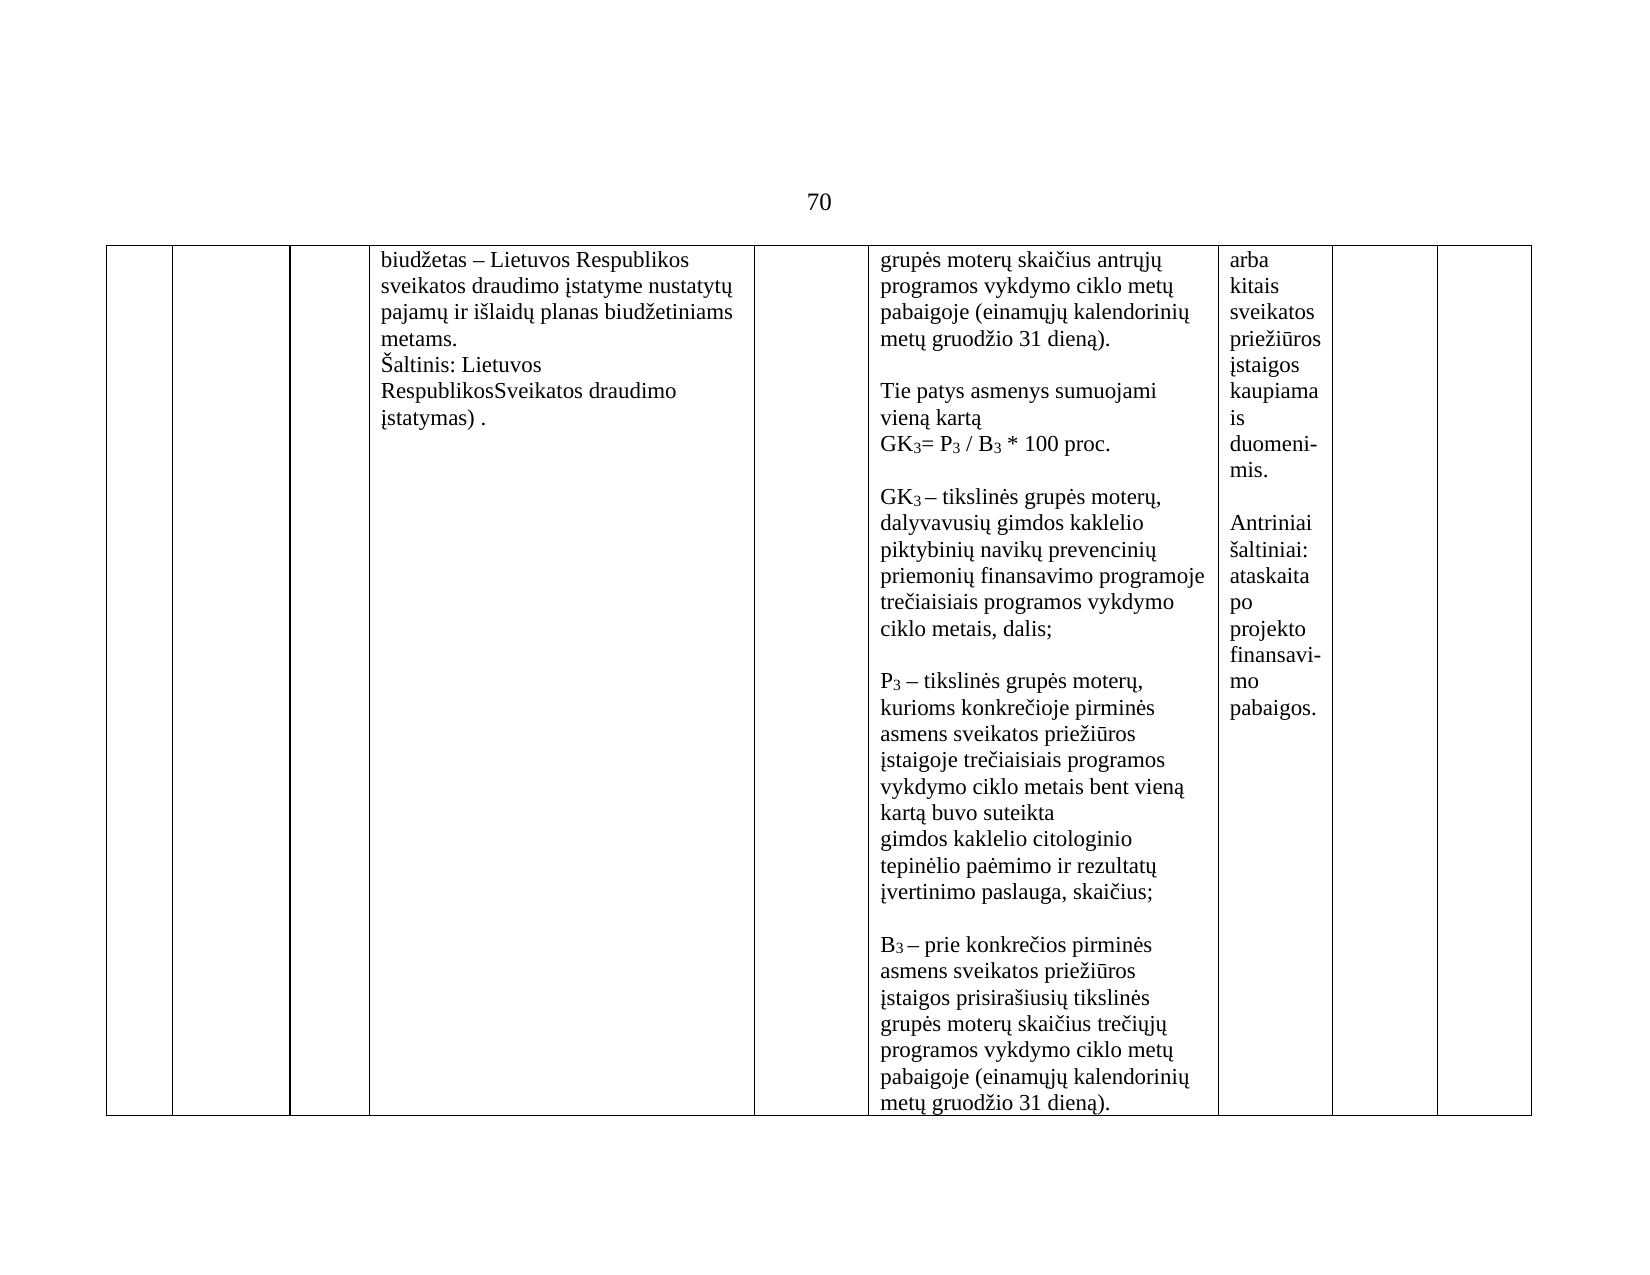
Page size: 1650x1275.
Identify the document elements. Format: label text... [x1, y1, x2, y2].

table_cell arba kitais sveikatos priežiūros įstaigos kaupiamais duomeni-mis. Antriniai šaltiniai: ataskaita po projekto finansavi-mo pabaigos. [1219, 246, 1332, 1115]
table_cell [291, 246, 369, 1115]
table_cell [173, 246, 289, 1115]
table_cell biudžetas – Lietuvos Respublikos sveikatos draudimo įstatyme nustatytų pajamų ir išlaidų planas biudžetiniams metams. Šaltinis: Lietuvos RespublikosSveikatos draudimo įstatymas) . [370, 246, 754, 1115]
table_cell [1438, 246, 1531, 1115]
table_cell [755, 246, 868, 1115]
table_cell [1333, 246, 1437, 1115]
table_cell grupės moterų skaičius antrųjų programos vykdymo ciklo metų pabaigoje (einamųjų kalendorinių metų gruodžio 31 dieną). Tie patys asmenys sumuojami vieną kartą GK3= P3 / B3 * 100 proc. GK3 – tikslinės grupės moterų, dalyvavusių gimdos kaklelio piktybinių navikų prevencinių priemonių finansavimo programoje trečiaisiais programos vykdymo ciklo metais, dalis; P3 – tikslinės grupės moterų, kurioms konkrečioje pirminės asmens sveikatos priežiūros įstaigoje trečiaisiais programos vykdymo ciklo metais bent vieną kartą buvo suteikta gimdos kaklelio citologinio tepinėlio paėmimo ir rezultatų įvertinimo paslauga, skaičius; B3 – prie konkrečios pirminės asmens sveikatos priežiūros įstaigos prisirašiusių tikslinės grupės moterų skaičius trečiųjų programos vykdymo ciklo metų pabaigoje (einamųjų kalendorinių metų gruodžio 31 dieną). [869, 246, 1218, 1115]
table_cell [107, 246, 172, 1115]
